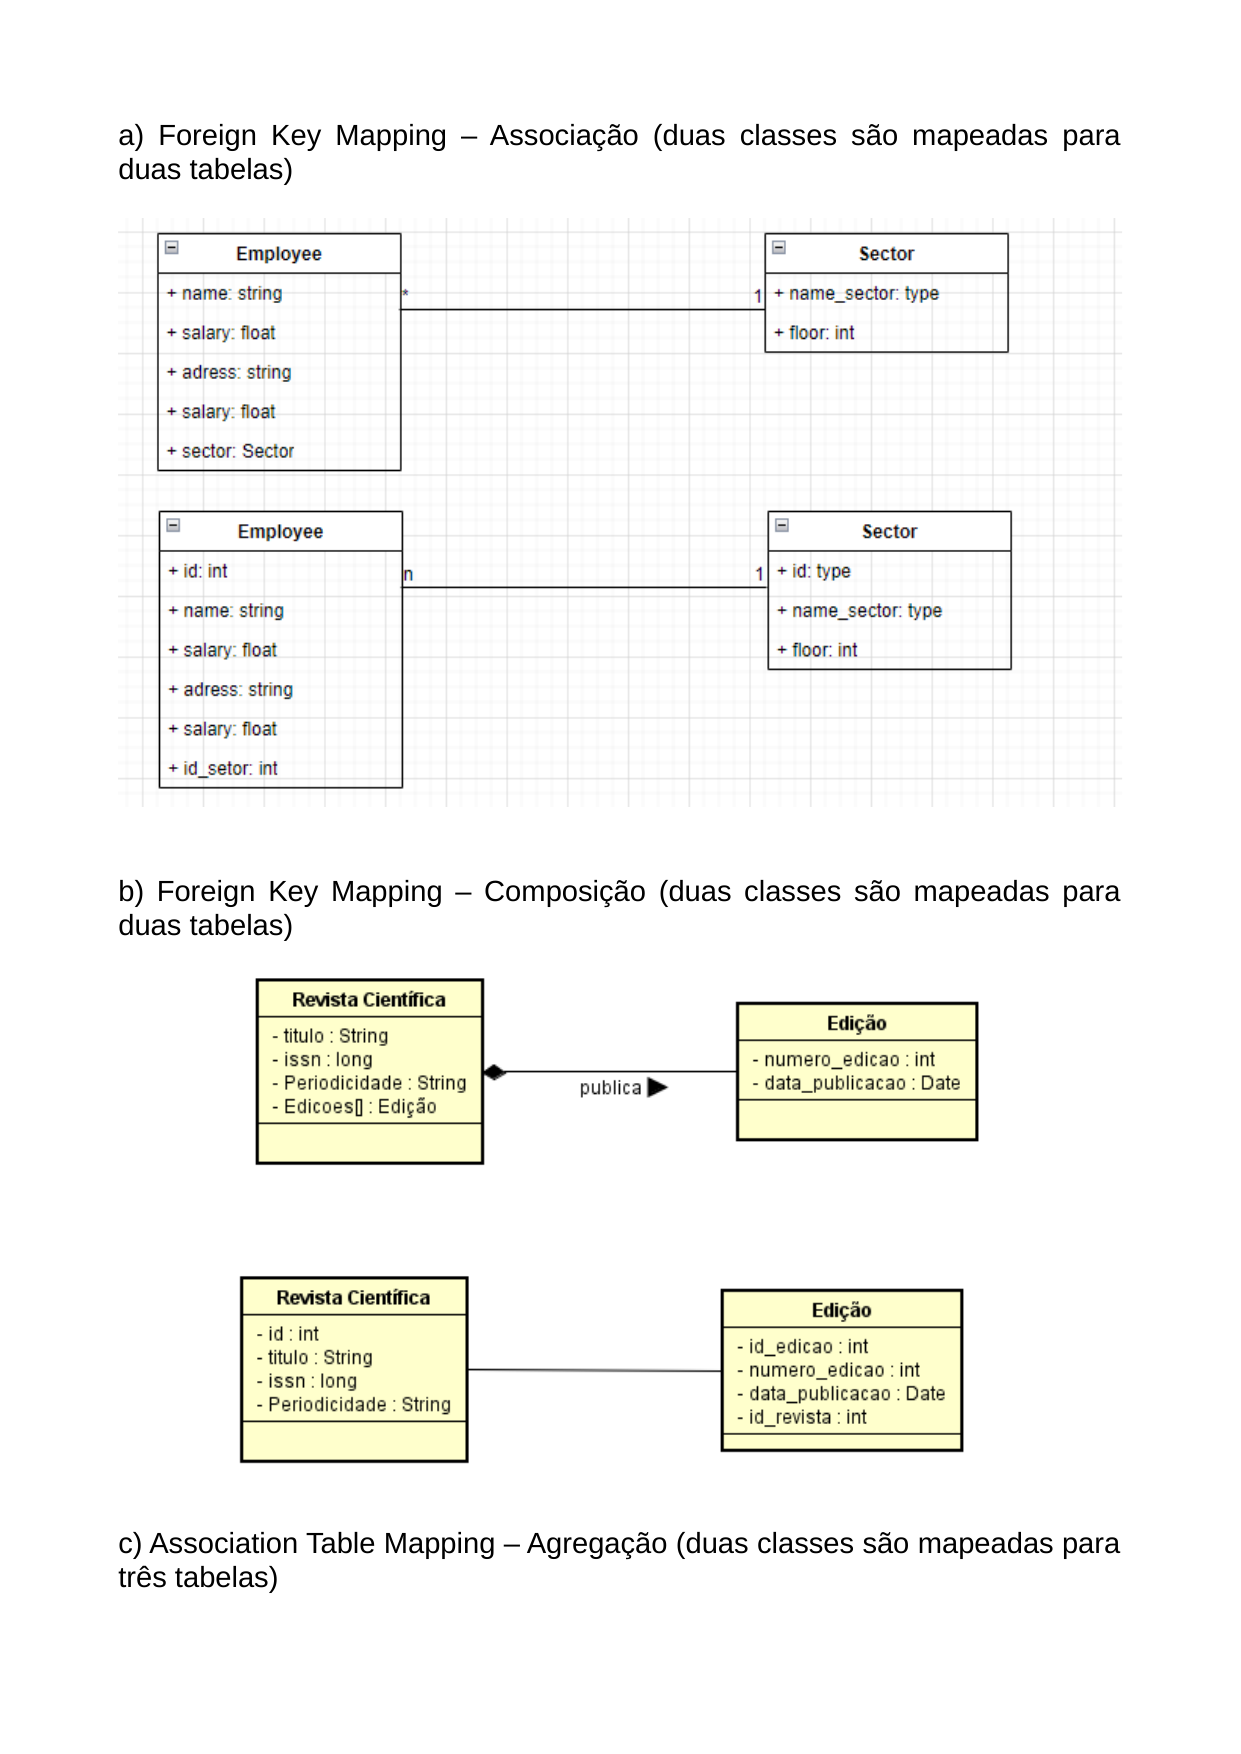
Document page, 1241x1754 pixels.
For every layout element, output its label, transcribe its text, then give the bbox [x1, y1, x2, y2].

text c) Association Table Mapping – Agregação (duas classes são mapeadas para três tabelas) [118, 1526, 1122, 1593]
picture [221, 1264, 1020, 1493]
text b) Foreign Key Mapping – Composição (duas classes são mapeadas para duas tabelas) [118, 874, 1122, 941]
picture [118, 218, 1123, 807]
picture [231, 941, 1010, 1198]
text a) Foreign Key Mapping – Associação (duas classes são mapeadas para duas tabelas) [118, 118, 1122, 185]
